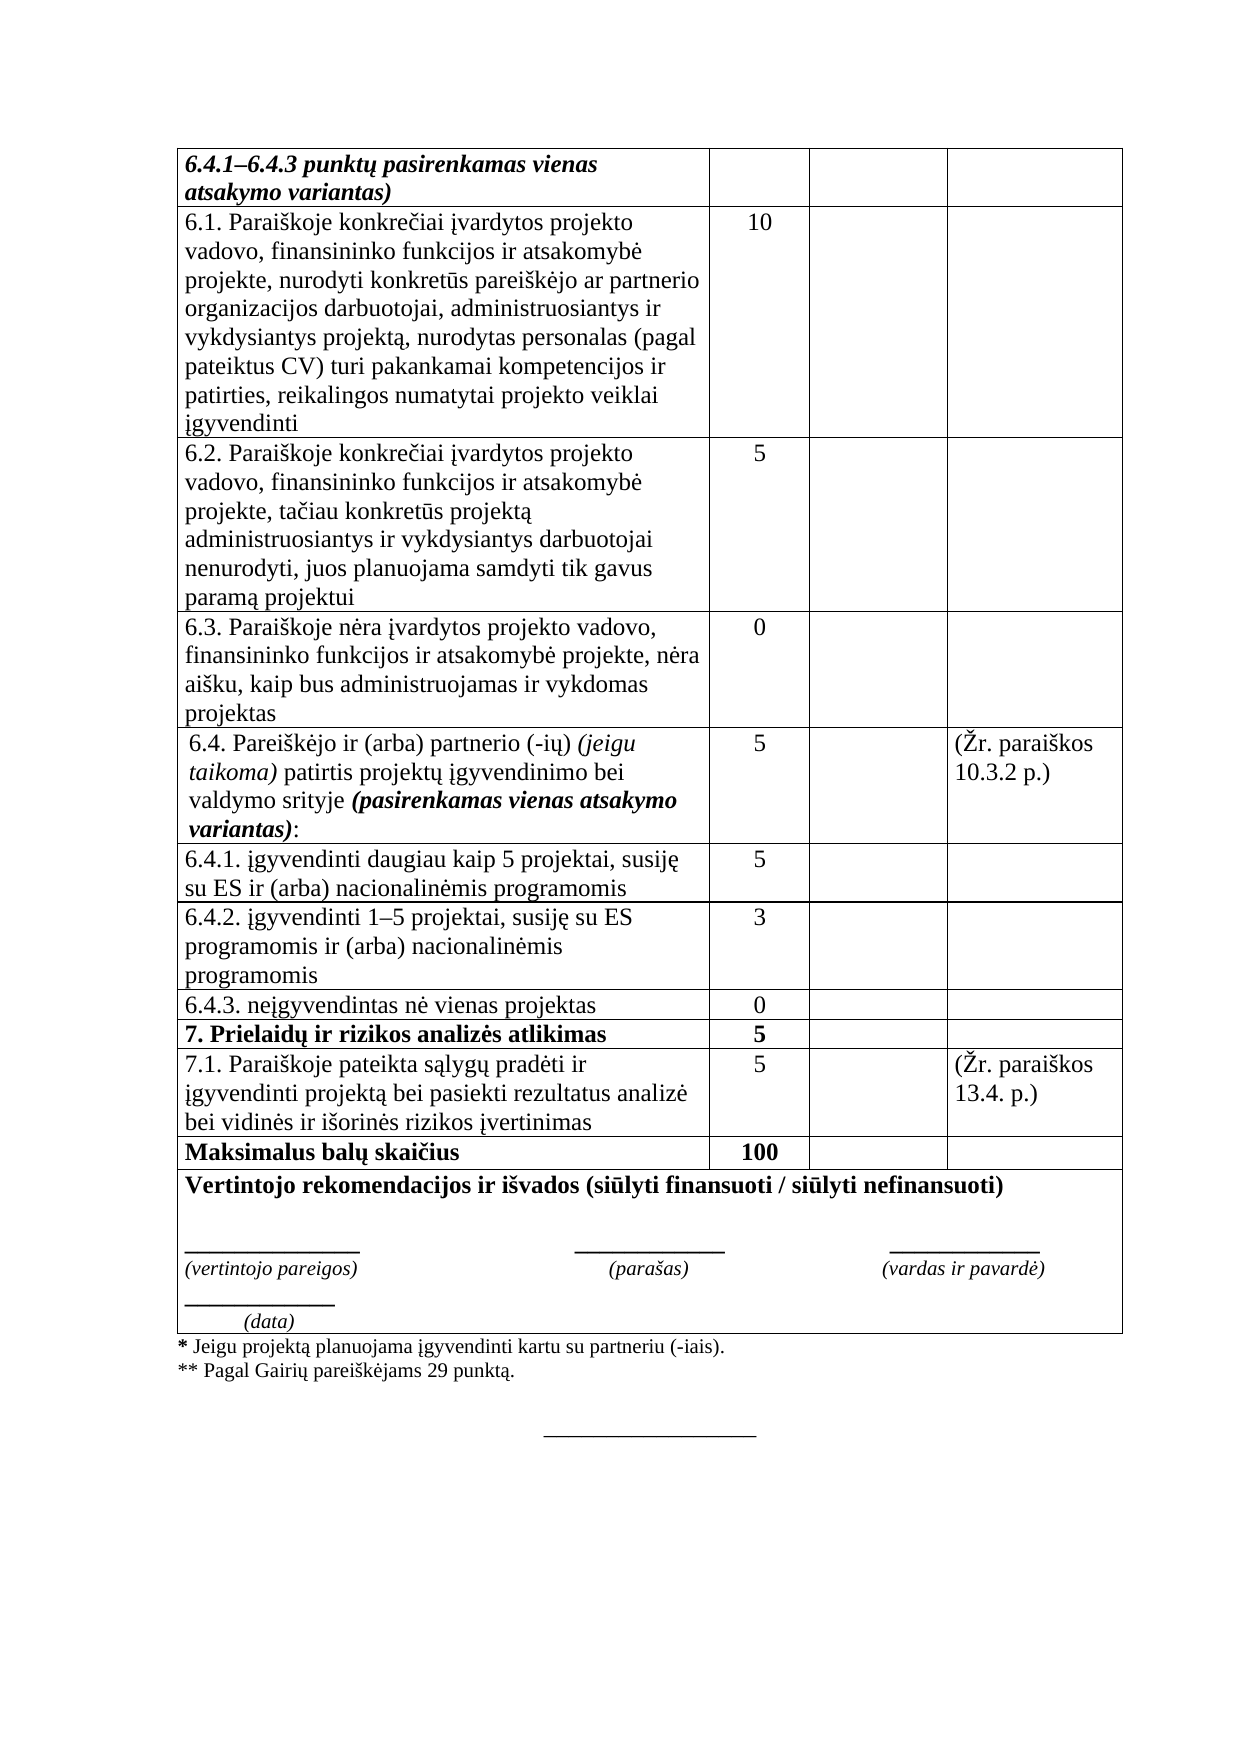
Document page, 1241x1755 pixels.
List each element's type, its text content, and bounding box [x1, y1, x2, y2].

table_cell 6.4.1. įgyvendinti daugiau kaip 5 projektai, susiję su ES ir (arba) nacionalinėmis programomis [178, 844, 709, 901]
table_cell [810, 990, 947, 1018]
table_cell [948, 1020, 1122, 1048]
table_cell 5 [710, 844, 809, 901]
table_cell [810, 1020, 947, 1048]
table_cell 3 [710, 903, 809, 989]
table_cell 7.1. Paraiškoje pateikta sąlygų pradėti ir įgyvendinti projektą bei pasiekti rezultatus analizė bei vidinės ir išorinės rizikos įvertinimas [178, 1049, 709, 1136]
table_cell 10 [710, 207, 809, 437]
text _________________ [177, 1411, 1122, 1440]
table_cell [948, 207, 1122, 437]
table_cell [948, 844, 1122, 901]
table_cell 5 [710, 1020, 809, 1048]
table_cell [810, 612, 947, 727]
table_cell Vertintojo rekomendacijos ir išvados (siūlyti finansuoti / siūlyti nefinansuoti) [178, 1170, 1122, 1227]
table_cell [810, 844, 947, 901]
table_cell 100 [710, 1137, 809, 1169]
table_cell [810, 1137, 947, 1169]
text * Jeigu projektą planuojama įgyvendinti kartu su partneriu (-iais). [177, 1334, 1122, 1358]
table_cell [948, 990, 1122, 1018]
table_cell 5 [710, 1049, 809, 1136]
table_cell 6.2. Paraiškoje konkrečiai įvardytos projekto vadovo, finansininko funkcijos ir atsakomybė projekte, tačiau konkretūs projektą administruosiantys ir vykdysiantys darbuotojai nenurodyti, juos planuojama samdyti tik gavus paramą projektui [178, 438, 709, 611]
table_cell [948, 438, 1122, 611]
table_cell 5 [710, 438, 809, 611]
table_cell (Žr. paraiškos 13.4. p.) [948, 1049, 1122, 1136]
table_cell 6.1. Paraiškoje konkrečiai įvardytos projekto vadovo, finansininko funkcijos ir atsakomybė projekte, nurodyti konkretūs pareiškėjo ar partnerio organizacijos darbuotojai, administruosiantys ir vykdysiantys projektą, nurodytas personalas (pagal pateiktus CV) turi pakankamai kompetencijos ir patirties, reikalingos numatytai projekto veiklai įgyvendinti [178, 207, 709, 437]
table_cell [810, 903, 947, 989]
table_cell [810, 207, 947, 437]
table_cell [710, 149, 809, 206]
table_cell [948, 149, 1122, 206]
table_cell 6.3. Paraiškoje nėra įvardytos projekto vadovo, finansininko funkcijos ir atsakomybė projekte, nėra aišku, kaip bus administruojamas ir vykdomas projektas [178, 612, 709, 727]
table_cell (Žr. paraiškos 10.3.2 p.) [948, 728, 1122, 843]
table_cell [810, 1049, 947, 1136]
table_cell 0 [710, 612, 809, 727]
table_cell ______________ (vertintojo pareigos) ____________ (data) [178, 1228, 492, 1333]
table_cell [948, 903, 1122, 989]
table_cell 5 [710, 728, 809, 843]
table_cell 6.4.3. neįgyvendintas nė vienas projektas [178, 990, 709, 1018]
table_cell [948, 1137, 1122, 1169]
table_cell [810, 438, 947, 611]
table_cell ____________ (parašas) [492, 1228, 807, 1333]
table_cell 7. Prielaidų ir rizikos analizės atlikimas [178, 1020, 709, 1048]
table_cell 6.4.1–6.4.3 punktų pasirenkamas vienas atsakymo variantas) [178, 149, 709, 206]
table_cell 6.4.2. įgyvendinti 1–5 projektai, susiję su ES programomis ir (arba) nacionalinėmis programomis [178, 903, 709, 989]
table_cell ____________ (vardas ir pavardė) [807, 1228, 1122, 1333]
table_cell [810, 149, 947, 206]
text ** Pagal Gairių pareiškėjams 29 punktą. [177, 1358, 1122, 1382]
table_cell 0 [710, 990, 809, 1018]
table_cell 6.4. Pareiškėjo ir (arba) partnerio (-ių) (jeigu taikoma) patirtis projektų įgyvendinimo bei valdymo srityje (pasirenkamas vienas atsakymo variantas): [178, 728, 709, 843]
table_cell Maksimalus balų skaičius [178, 1137, 709, 1169]
table_cell [948, 612, 1122, 727]
table_cell [810, 728, 947, 843]
